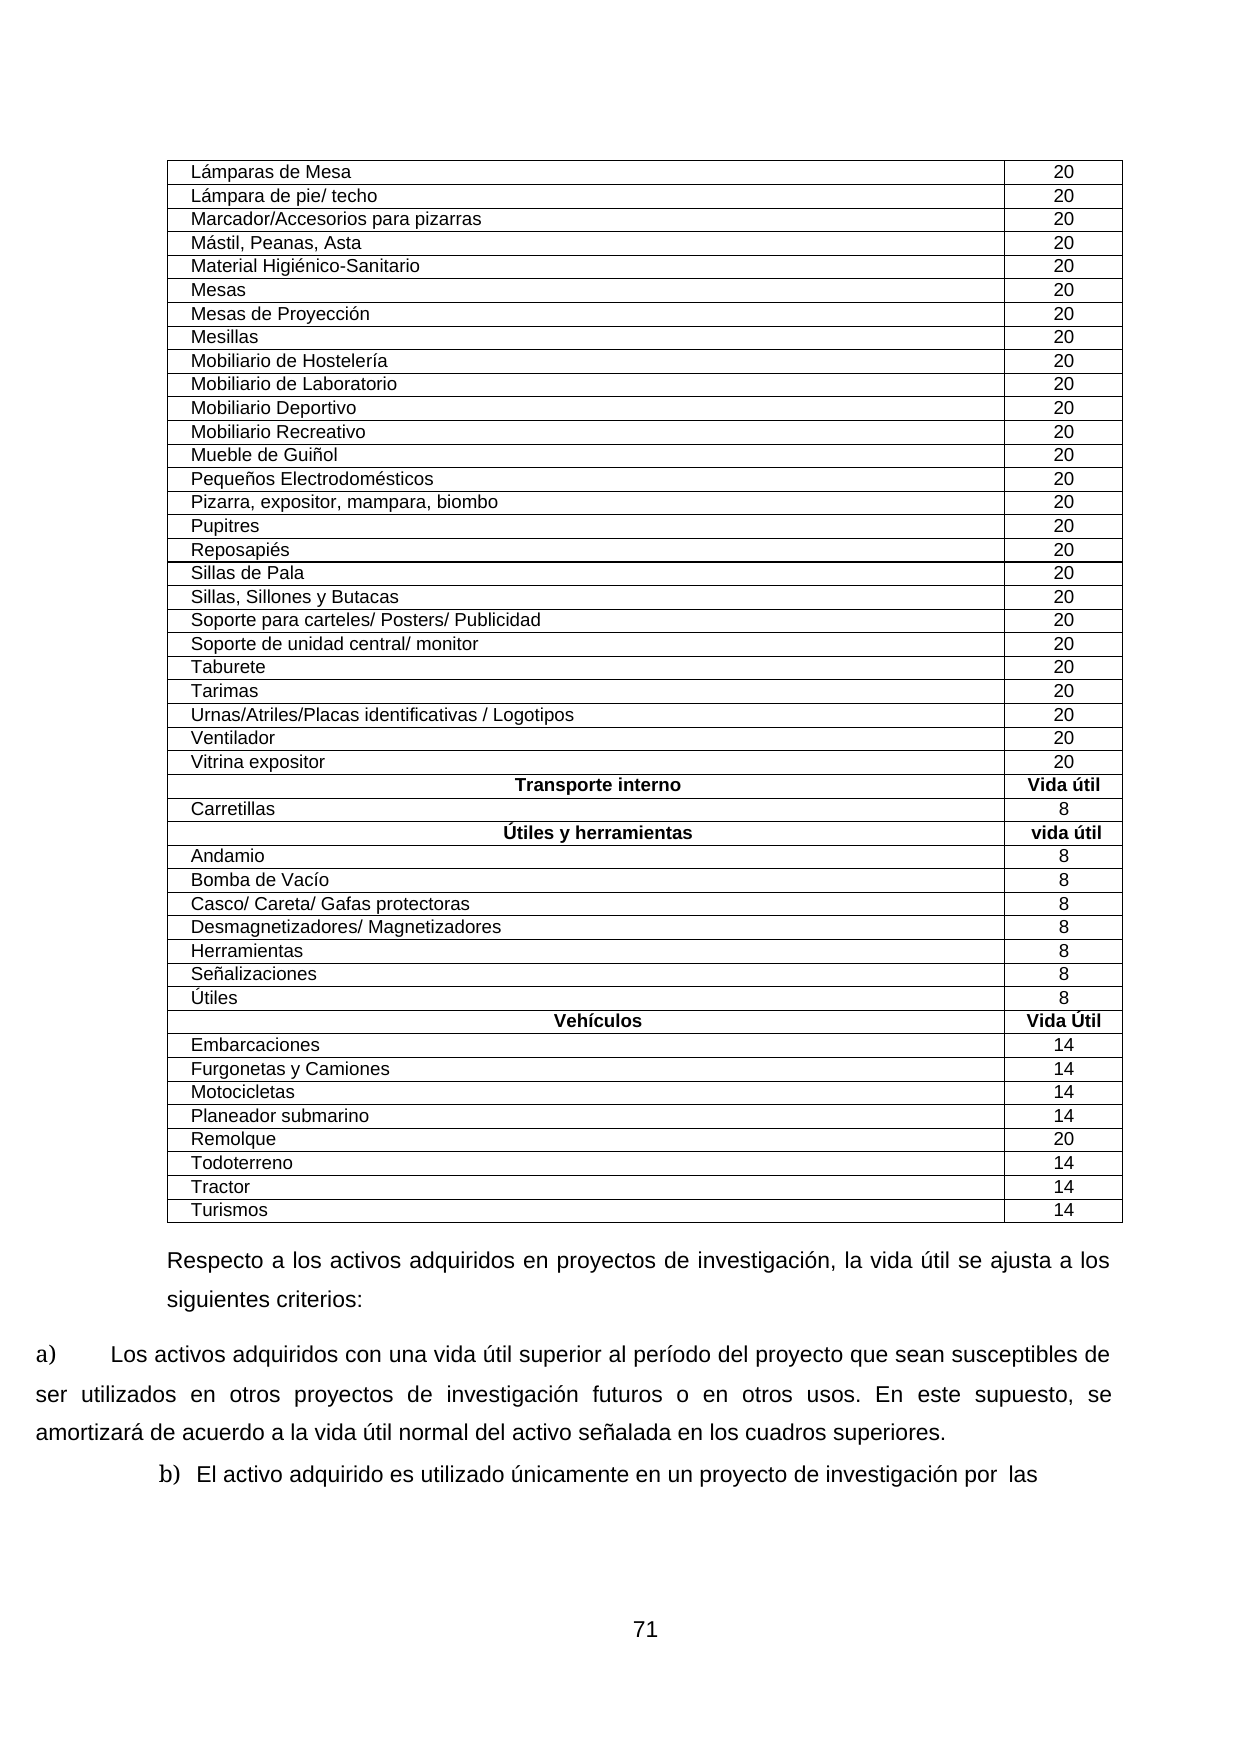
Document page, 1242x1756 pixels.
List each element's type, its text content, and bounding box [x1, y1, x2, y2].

table_cell Mobiliario de Hostelería [168, 350, 1004, 373]
table_cell 20 [1005, 256, 1122, 278]
table_cell Mesillas [168, 327, 1004, 349]
table_cell 20 [1005, 279, 1122, 302]
table_cell Tarimas [168, 680, 1004, 703]
table_cell Planeador submarino [168, 1105, 1004, 1128]
table_header 20 [1005, 161, 1122, 184]
table_cell 14 [1005, 1058, 1122, 1081]
table_cell 20 [1005, 350, 1122, 373]
table_cell Motocicletas [168, 1082, 1004, 1104]
table_header Lámparas de Mesa [168, 161, 1004, 184]
table_cell 20 [1005, 728, 1122, 750]
table_cell 20 [1005, 657, 1122, 679]
table_cell 20 [1005, 445, 1122, 467]
table_cell 20 [1005, 1129, 1122, 1151]
table_cell Pupitres [168, 515, 1004, 538]
table_cell Tractor [168, 1176, 1004, 1198]
table_cell 8 [1005, 799, 1122, 821]
table_cell Desmagnetizadores/ Magnetizadores [168, 916, 1004, 939]
table_cell 8 [1005, 893, 1122, 915]
table_cell 20 [1005, 563, 1122, 585]
table_cell Mesas [168, 279, 1004, 302]
table_cell Turismos [168, 1200, 1004, 1222]
table_cell Lámpara de pie/ techo [168, 185, 1004, 207]
table_cell Material Higiénico-Sanitario [168, 256, 1004, 278]
table_cell Reposapiés [168, 539, 1004, 561]
table_cell 20 [1005, 680, 1122, 703]
table_cell Soporte de unidad central/ monitor [168, 633, 1004, 656]
table_cell 20 [1005, 633, 1122, 656]
table_cell Furgonetas y Camiones [168, 1058, 1004, 1081]
table_cell Útiles y herramientas [168, 822, 1004, 844]
table_cell Andamio [168, 846, 1004, 868]
table_cell 20 [1005, 397, 1122, 420]
table_cell 20 [1005, 515, 1122, 538]
table_cell Ventilador [168, 728, 1004, 750]
table_cell Mesas de Proyección [168, 303, 1004, 326]
table_cell Bomba de Vacío [168, 869, 1004, 892]
list El activo adquirido es utilizado únicamente en un proyecto de investigación por las [159, 1458, 1189, 1489]
table_cell Pequeños Electrodomésticos [168, 468, 1004, 491]
table_cell 20 [1005, 751, 1122, 774]
table_cell 14 [1005, 1082, 1122, 1104]
table_cell 20 [1005, 185, 1122, 207]
table_cell Embarcaciones [168, 1034, 1004, 1057]
table_cell Transporte interno [168, 775, 1004, 797]
table_cell Mobiliario de Laboratorio [168, 374, 1004, 396]
table_cell 20 [1005, 586, 1122, 609]
table_cell 20 [1005, 232, 1122, 255]
table_cell Mueble de Guiñol [168, 445, 1004, 467]
table_cell 14 [1005, 1105, 1122, 1128]
table_cell Útiles [168, 987, 1004, 1010]
table_cell 8 [1005, 846, 1122, 868]
table_cell Mástil, Peanas, Asta [168, 232, 1004, 255]
table_cell 8 [1005, 916, 1122, 939]
table_cell Remolque [168, 1129, 1004, 1151]
table_cell vida útil [1005, 822, 1122, 844]
table_cell Marcador/Accesorios para pizarras [168, 209, 1004, 231]
table_cell Pizarra, expositor, mampara, biombo [168, 492, 1004, 514]
table_cell Taburete [168, 657, 1004, 679]
table_cell Carretillas [168, 799, 1004, 821]
table_cell Urnas/Atriles/Placas identificativas / Logotipos [168, 704, 1004, 727]
table_cell 14 [1005, 1034, 1122, 1057]
table_cell 20 [1005, 704, 1122, 727]
table_cell 20 [1005, 421, 1122, 443]
table_cell 20 [1005, 374, 1122, 396]
table_cell Señalizaciones [168, 964, 1004, 986]
table_cell 20 [1005, 209, 1122, 231]
text Respecto a los activos adquiridos en proyectos de investigación, la vida útil se ajusta a los siguientes criterios: [167, 1247, 1112, 1313]
table_cell 20 [1005, 303, 1122, 326]
list Los activos adquiridos con una vida útil superior al período del proyecto que sean susceptibles de ser utilizados en otros proyectos de investigación futuros o en otros usos. En este supuesto, se amortizará de acuerdo a la vida útil normal del activo señalada en los cuadros superiores. [35, 1338, 1112, 1446]
table_cell 20 [1005, 492, 1122, 514]
table_cell 20 [1005, 539, 1122, 561]
table_cell Vida útil [1005, 775, 1122, 797]
table_cell 8 [1005, 869, 1122, 892]
table_cell 8 [1005, 940, 1122, 962]
table_cell Vida Útil [1005, 1011, 1122, 1033]
table_cell Todoterreno [168, 1152, 1004, 1175]
table_cell 14 [1005, 1152, 1122, 1175]
table_cell 8 [1005, 964, 1122, 986]
table_cell Herramientas [168, 940, 1004, 962]
table_cell Mobiliario Deportivo [168, 397, 1004, 420]
table_cell Sillas de Pala [168, 563, 1004, 585]
table_cell Casco/ Careta/ Gafas protectoras [168, 893, 1004, 915]
table_cell 14 [1005, 1176, 1122, 1198]
table_cell 20 [1005, 468, 1122, 491]
table_cell 14 [1005, 1200, 1122, 1222]
table_cell Sillas, Sillones y Butacas [168, 586, 1004, 609]
table_cell 20 [1005, 610, 1122, 632]
table_cell 20 [1005, 327, 1122, 349]
table_cell 8 [1005, 987, 1122, 1010]
table_cell Mobiliario Recreativo [168, 421, 1004, 443]
table_cell Vehículos [168, 1011, 1004, 1033]
table_cell Soporte para carteles/ Posters/ Publicidad [168, 610, 1004, 632]
table_cell Vitrina expositor [168, 751, 1004, 774]
